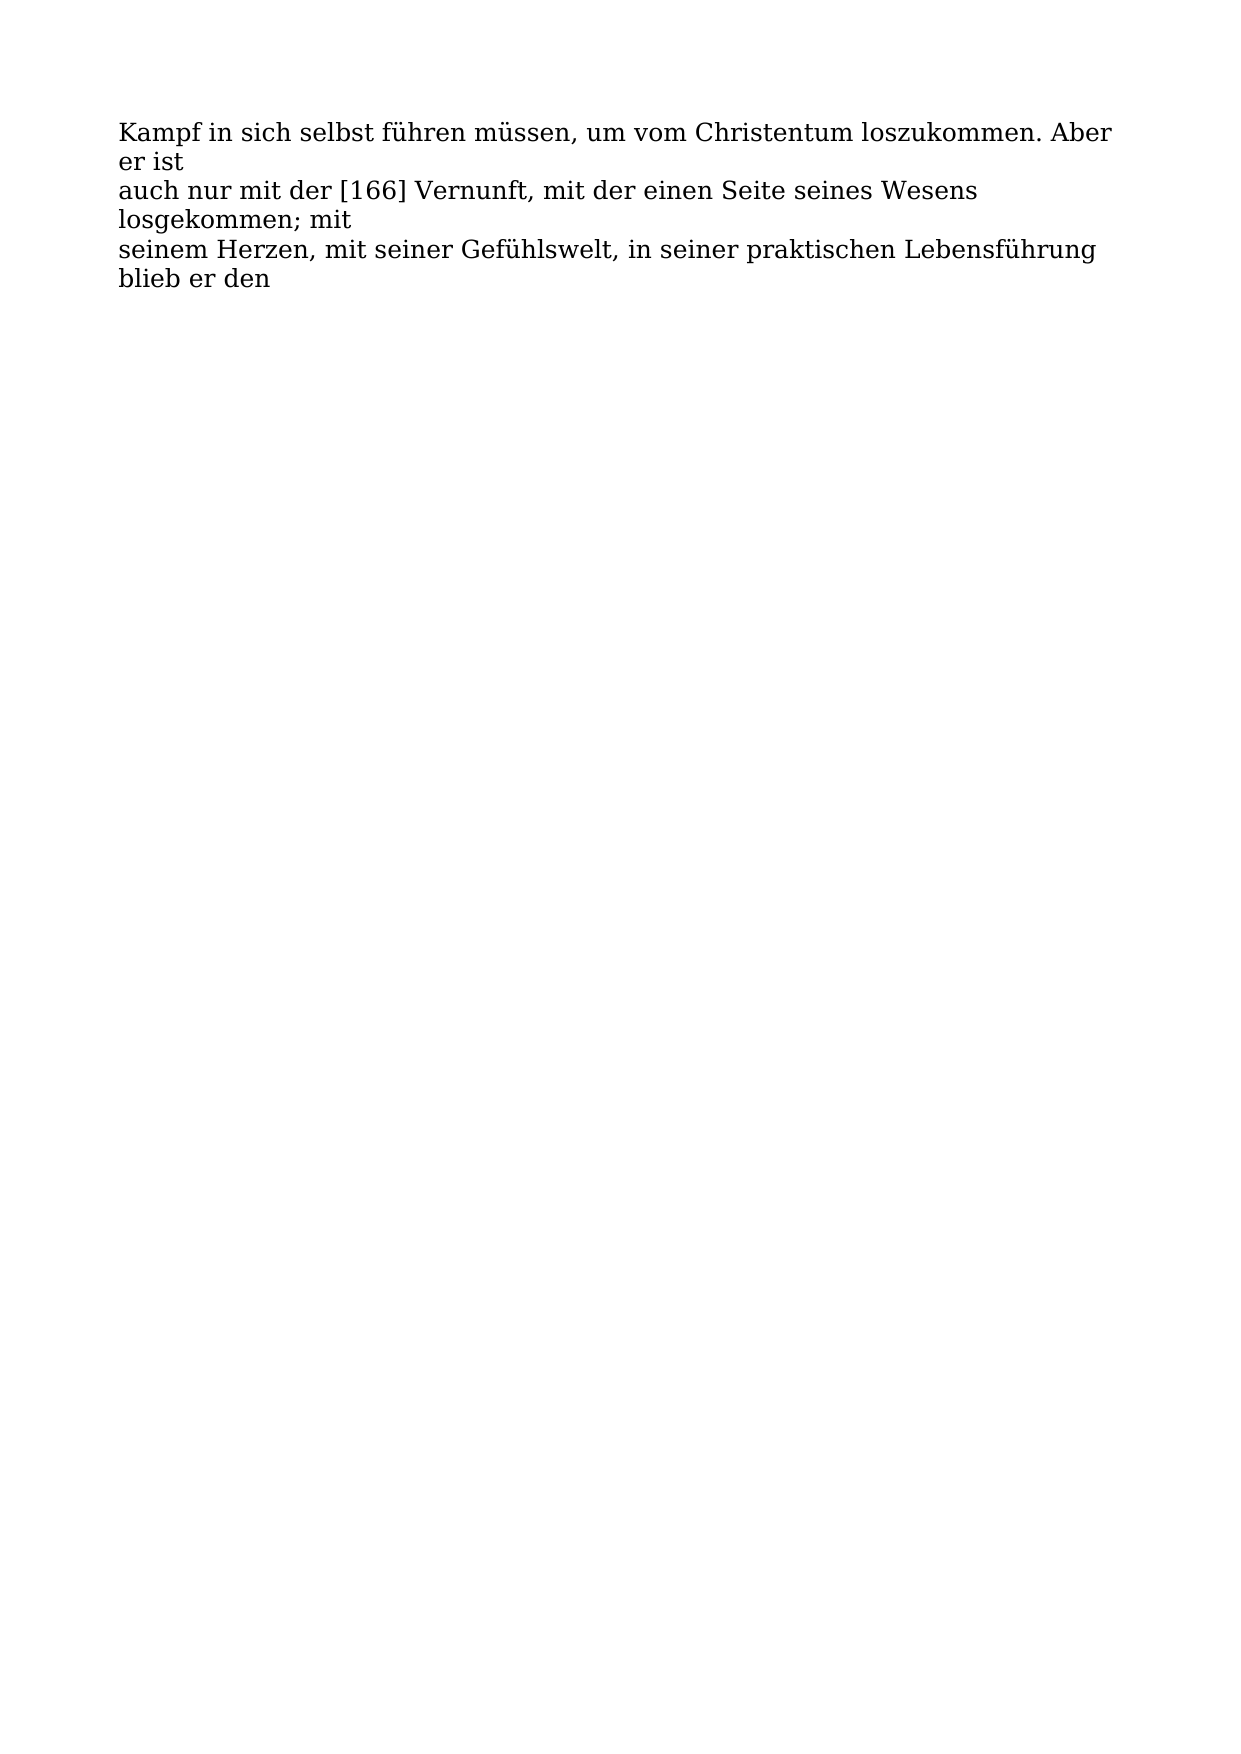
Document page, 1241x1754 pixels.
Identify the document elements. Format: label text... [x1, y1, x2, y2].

text Kampf in sich selbst führen müssen, um vom Christentum loszukommen. Aber er ist [118, 118, 1122, 176]
text seinem Herzen, mit seiner Gefühlswelt, in seiner praktischen Lebensführung blieb er den [118, 235, 1122, 293]
text auch nur mit der [166] Vernunft, mit der einen Seite seines Wesens losgekommen; mit [118, 176, 1122, 235]
